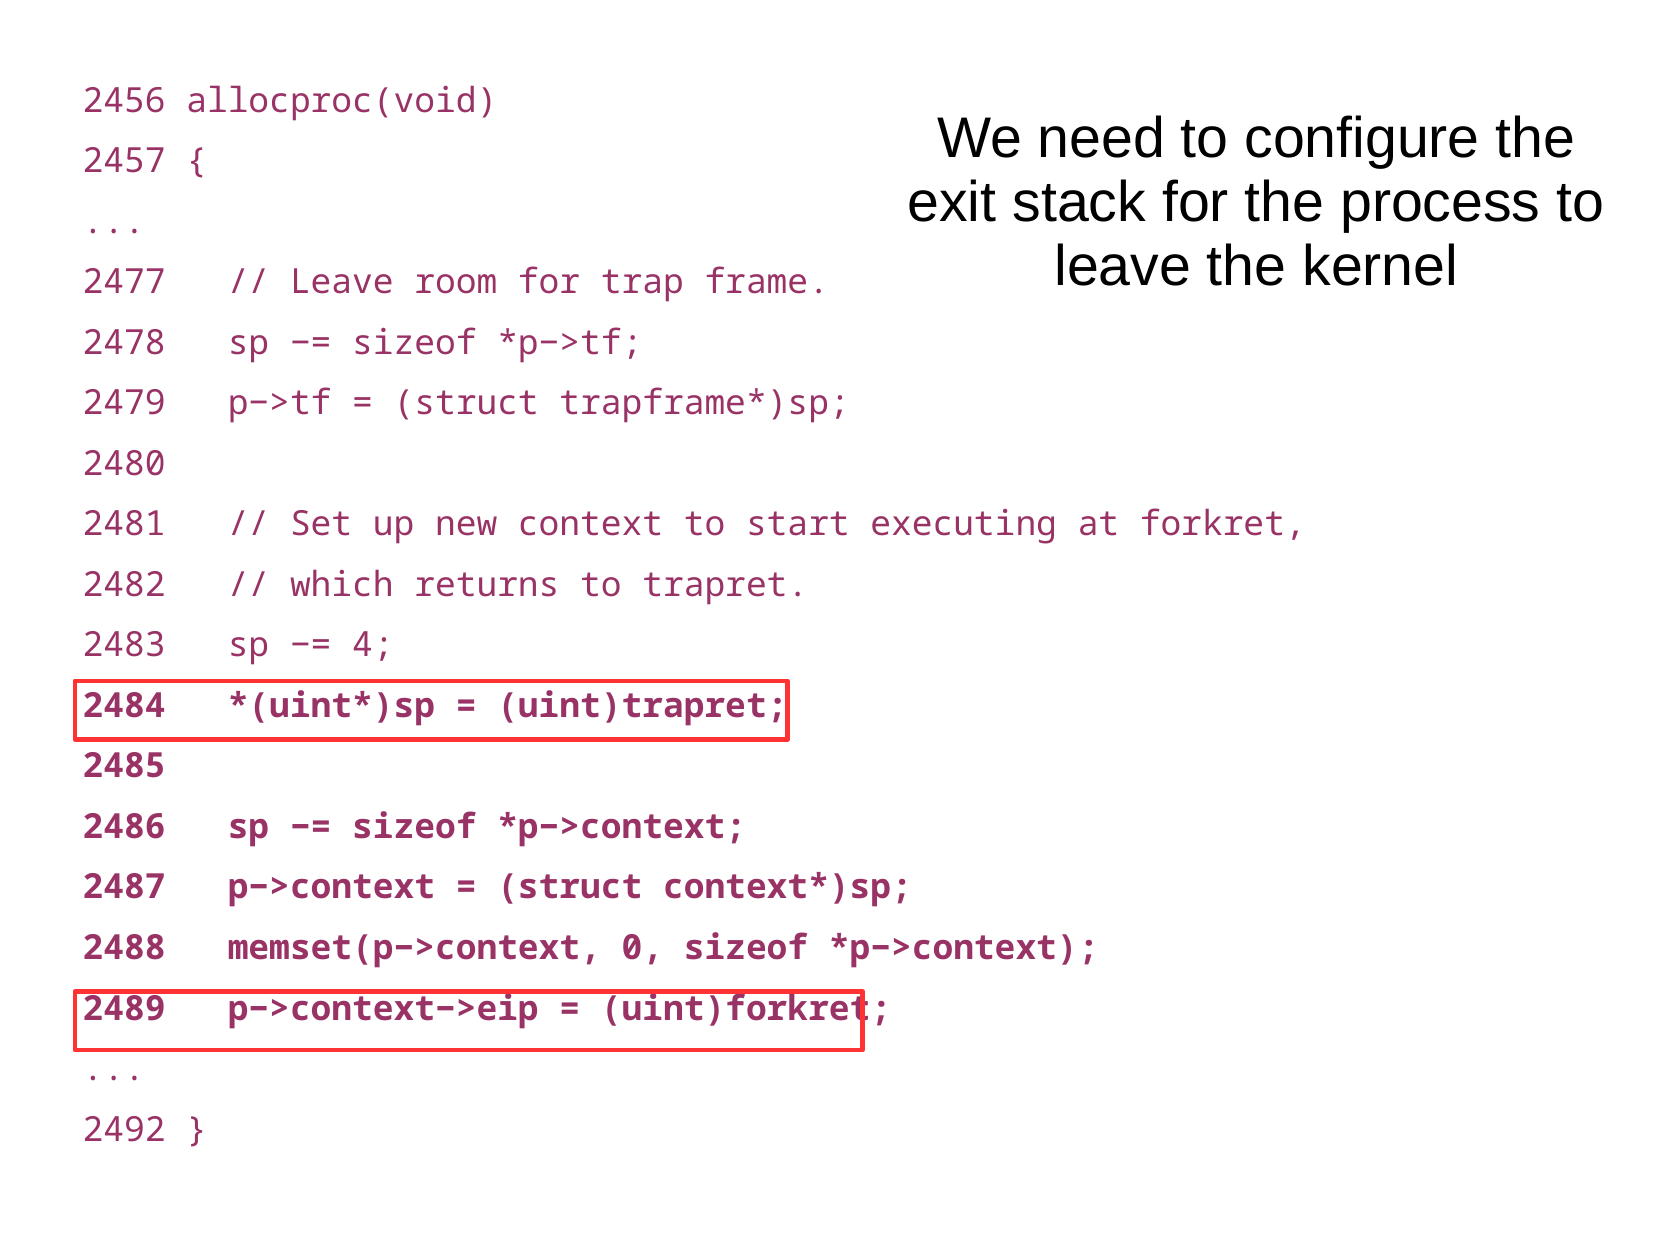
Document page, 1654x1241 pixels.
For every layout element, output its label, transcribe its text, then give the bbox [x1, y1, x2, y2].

list 2456 allocproc(void) 2457 { ... 2477 // Leave room for trap frame. 2478 sp −= sizeof *p−>tf; 2479 p−>tf = (struct trapframe*)sp; 2480 2481 // Set up new context to start executing at forkret, 2482 // which returns to trapret. 2483 sp −= 4; 2484 *(uint*)sp = (uint)trapret; 2485 2486 sp −= sizeof *p−>context; 2487 p−>context = (struct context*)sp; 2488 memset(p−>context, 0, sizeof *p−>context); 2489 p−>context−>eip = (uint)forkret; ... 2492 } [82, 994, 860, 1048]
list We need to configure the exit stack for the process to leave the kernel [900, 105, 1613, 301]
list 2456 allocproc(void) 2457 { ... 2477 // Leave room for trap frame. 2478 sp −= sizeof *p−>tf; 2479 p−>tf = (struct trapframe*)sp; 2480 2481 // Set up new context to start executing at forkret, 2482 // which returns to trapret. 2483 sp −= 4; 2484 *(uint*)sp = (uint)trapret; 2485 2486 sp −= sizeof *p−>context; 2487 p−>context = (struct context*)sp; 2488 memset(p−>context, 0, sizeof *p−>context); 2489 p−>context−>eip = (uint)forkret; ... 2492 } [82, 75, 1463, 1163]
list 2456 allocproc(void) 2457 { ... 2477 // Leave room for trap frame. 2478 sp −= sizeof *p−>tf; 2479 p−>tf = (struct trapframe*)sp; 2480 2481 // Set up new context to start executing at forkret, 2482 // which returns to trapret. 2483 sp −= 4; 2484 *(uint*)sp = (uint)trapret; 2485 2486 sp −= sizeof *p−>context; 2487 p−>context = (struct context*)sp; 2488 memset(p−>context, 0, sizeof *p−>context); 2489 p−>context−>eip = (uint)forkret; ... 2492 } [82, 683, 785, 737]
